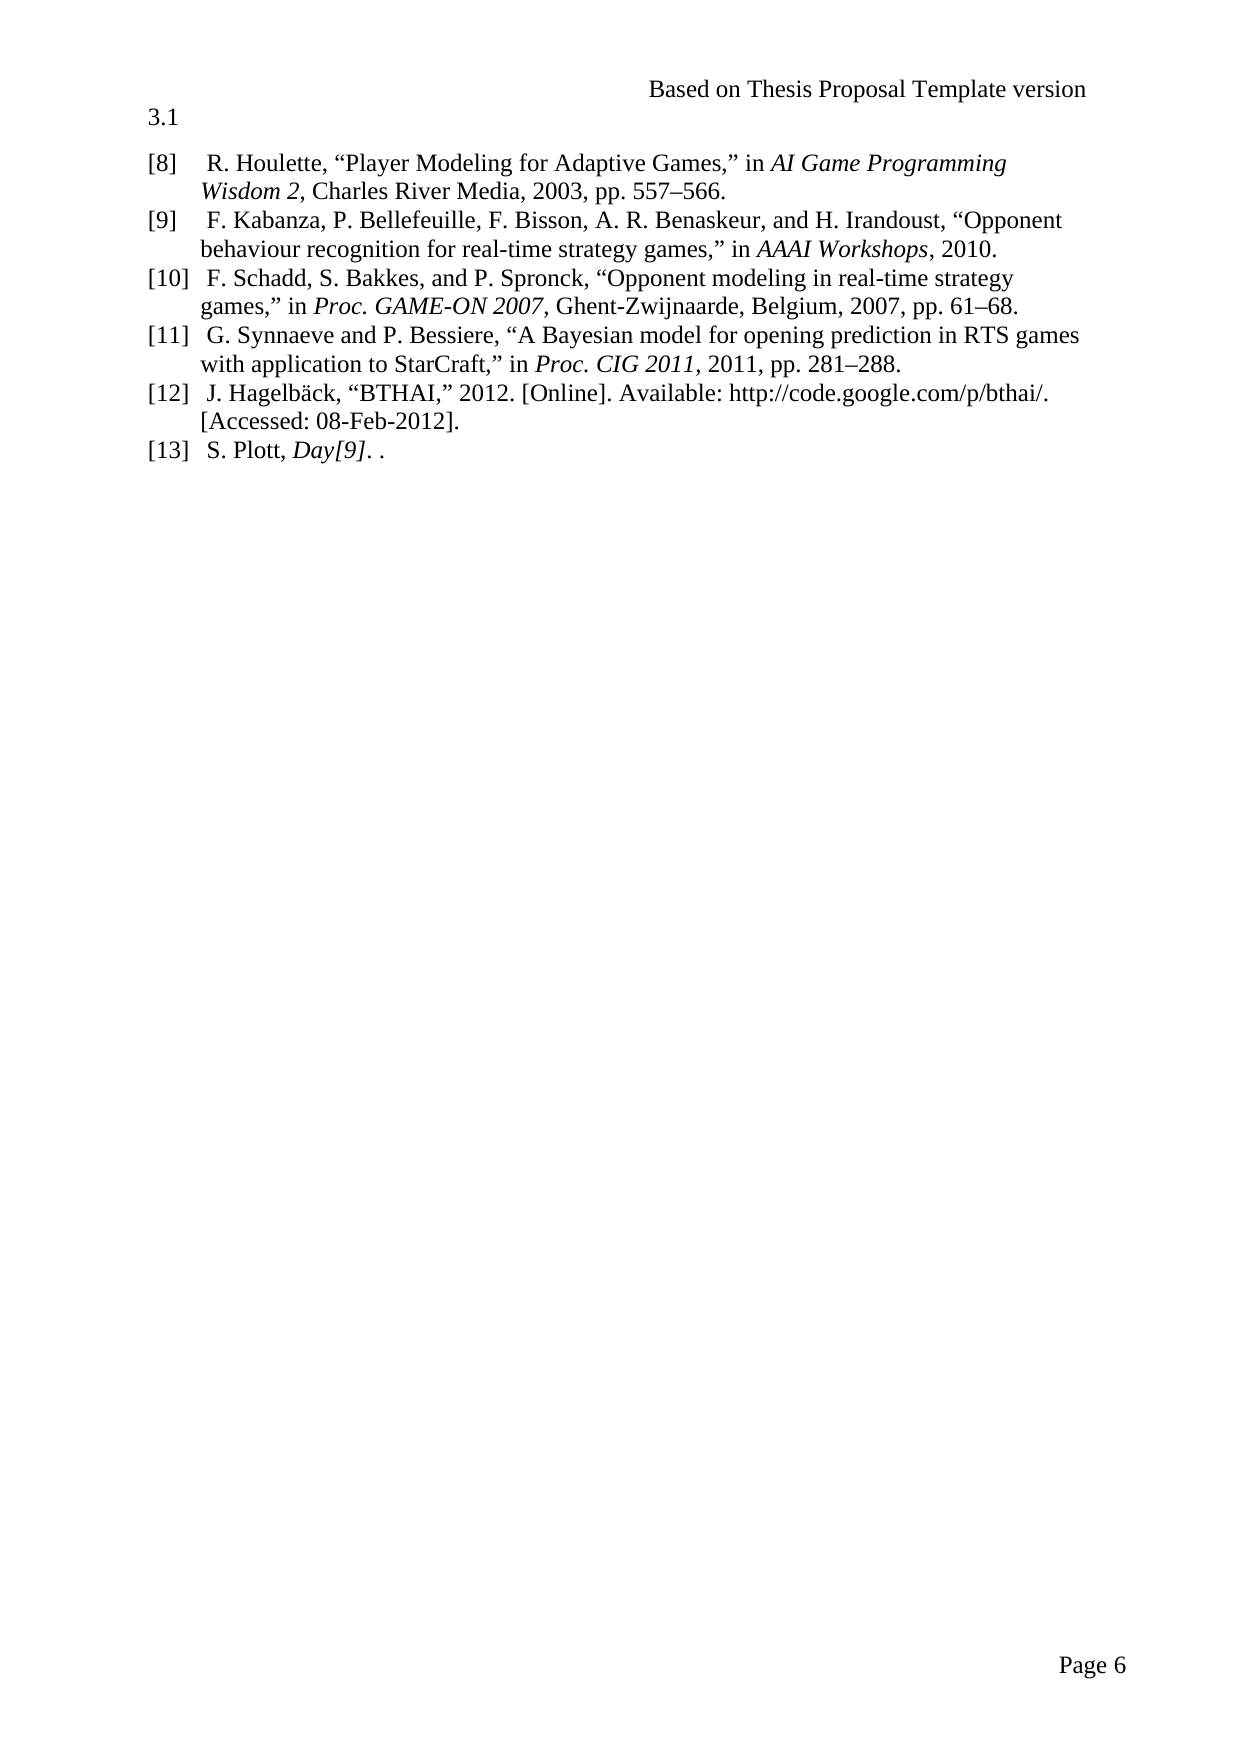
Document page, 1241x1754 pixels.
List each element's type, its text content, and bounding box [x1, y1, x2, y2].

text [12] J. Hagelbäck, “BTHAI,” 2012. [Online]. Available: http://code.google.com/p/bthai/. [Accessed: 08-Feb-2012]. [148, 378, 1093, 435]
text [9] F. Kabanza, P. Bellefeuille, F. Bisson, A. R. Benaskeur, and H. Irandoust, “Opponent behaviour recognition for real-time strategy games,” in AAAI Workshops, 2010. [148, 205, 1093, 263]
text [13] S. Plott, Day[9]. . [148, 435, 1093, 464]
text [8] R. Houlette, “Player Modeling for Adaptive Games,” in AI Game Programming Wisdom 2, Charles River Media, 2003, pp. 557–566. [148, 148, 1093, 205]
text [11] G. Synnaeve and P. Bessiere, “A Bayesian model for opening prediction in RTS games with application to StarCraft,” in Proc. CIG 2011, 2011, pp. 281–288. [148, 320, 1093, 378]
text [10] F. Schadd, S. Bakkes, and P. Spronck, “Opponent modeling in real-time strategy games,” in Proc. GAME-ON 2007, Ghent-Zwijnaarde, Belgium, 2007, pp. 61–68. [148, 263, 1093, 320]
